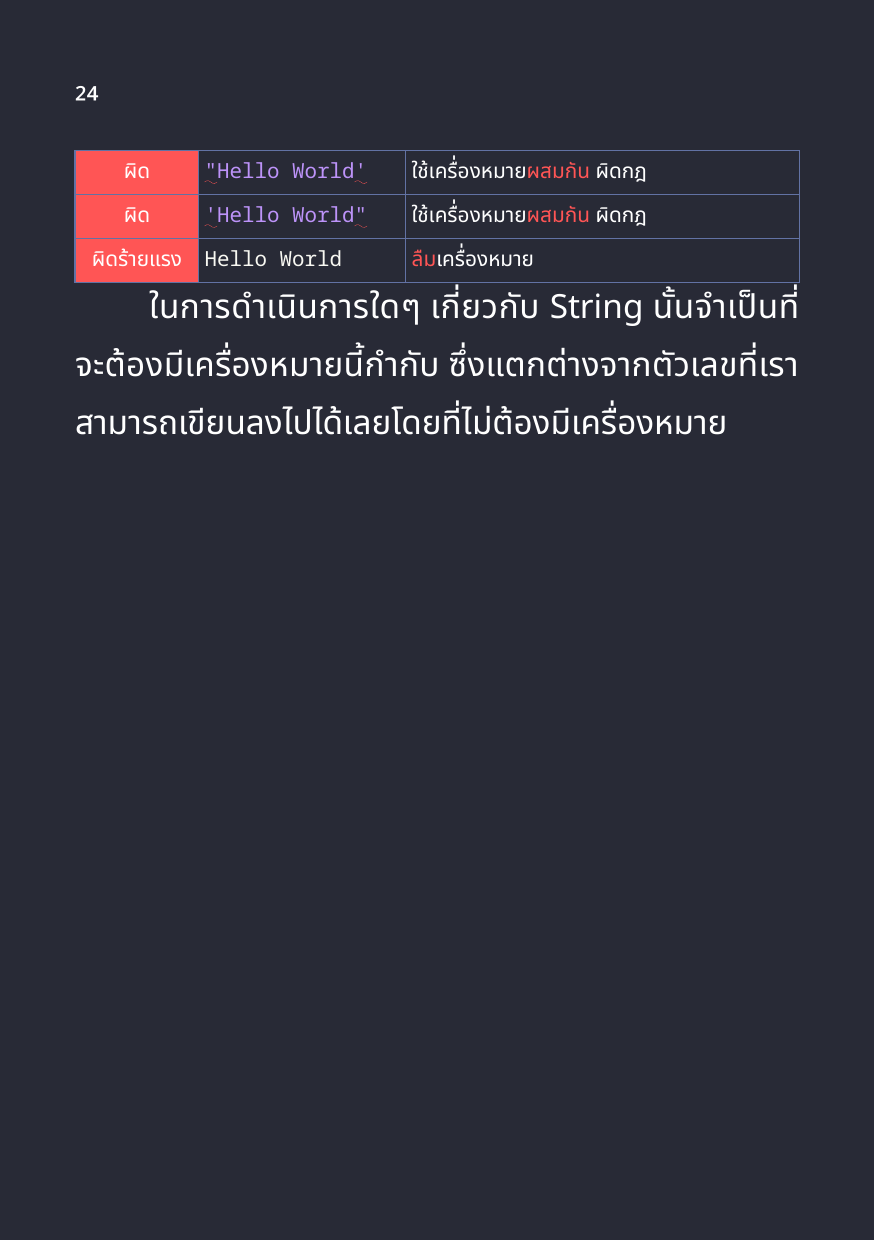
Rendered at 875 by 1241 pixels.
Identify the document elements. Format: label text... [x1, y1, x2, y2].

table_cell ผิดร้ายแรง [76, 239, 198, 282]
table_cell Hello World [199, 239, 405, 282]
table_cell ผิด [76, 195, 198, 238]
table_cell 'Hello World" [199, 195, 405, 238]
table_cell ลืมเครื่องหมาย [406, 239, 799, 282]
table_cell ใช้เครื่องหมายผสมกัน ผิดกฎ [406, 195, 799, 238]
table_cell "Hello World' [199, 151, 405, 194]
table_cell ผิด [76, 151, 198, 194]
text ในการดำเนินการใดๆ เกี่ยวกับ String นั้นจำเป็นที่จะต้องมีเครื่องหมายนี้กำกับ ซึ่งแตกต่างจากตัวเลขที่เราสามารถเขียนลงไปได้เลยโดยที่ไม่ต้องมีเครื่องหมาย [75, 283, 799, 449]
table_cell ใช้เครื่องหมายผสมกัน ผิดกฎ [406, 151, 799, 194]
